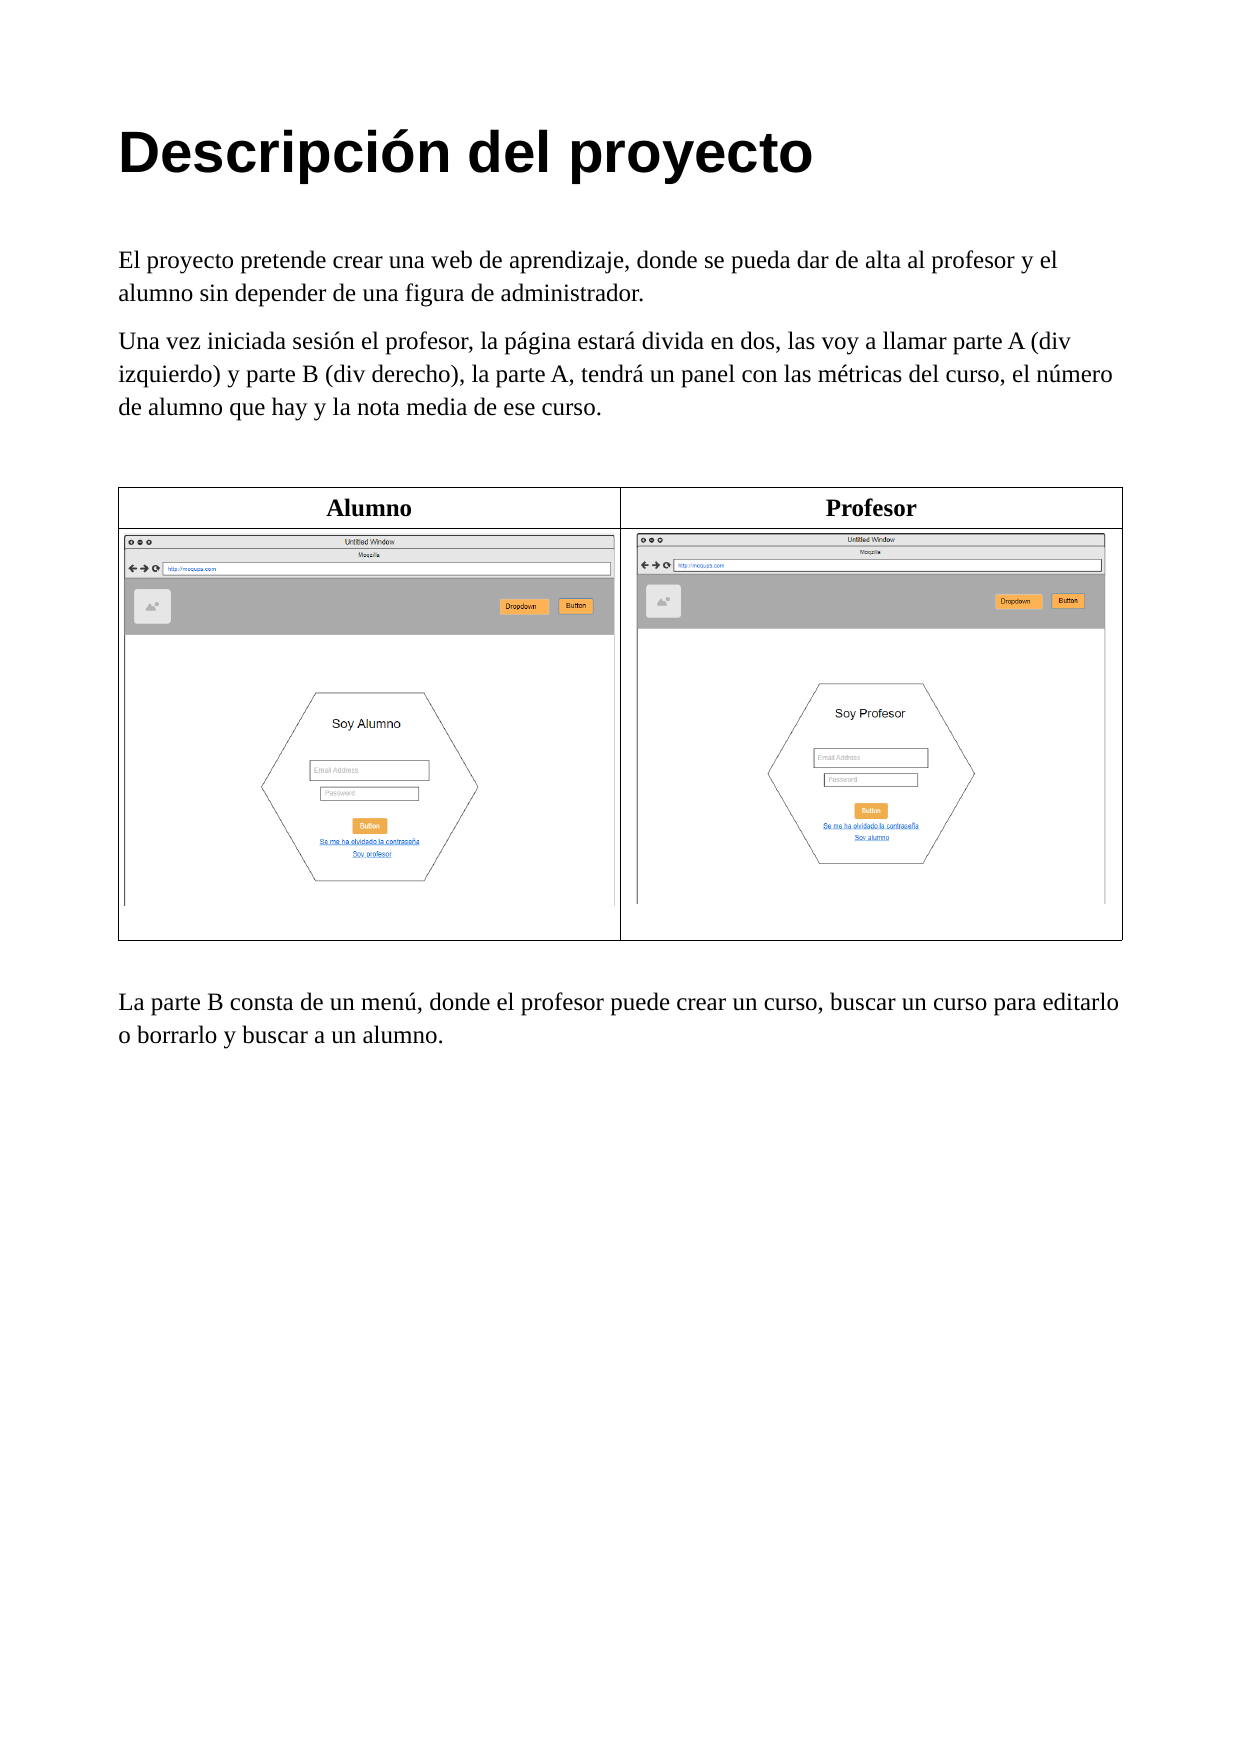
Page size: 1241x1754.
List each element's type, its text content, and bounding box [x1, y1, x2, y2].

table_header Alumno [119, 488, 620, 527]
title Descripción del proyecto [118, 118, 1122, 185]
picture [636, 533, 1106, 904]
text La parte B consta de un menú, donde el profesor puede crear un curso, buscar un curso para editarlo o borrarlo y buscar a un alumno. [118, 987, 1122, 1049]
text Una vez iniciada sesión el profesor, la página estará divida en dos, las voy a llamar parte A (div izquierdo) y parte B (div derecho), la parte A, tendrá un panel con las métricas del curso, el número de alumno que hay y la nota media de ese curso. [118, 326, 1122, 421]
text El proyecto pretende crear una web de aprendizaje, donde se pueda dar de alta al profesor y el alumno sin depender de una figura de administrador. [118, 245, 1122, 307]
picture [123, 533, 615, 906]
table_header Profesor [621, 488, 1122, 527]
table_cell [119, 529, 620, 940]
table_cell [621, 529, 1122, 940]
